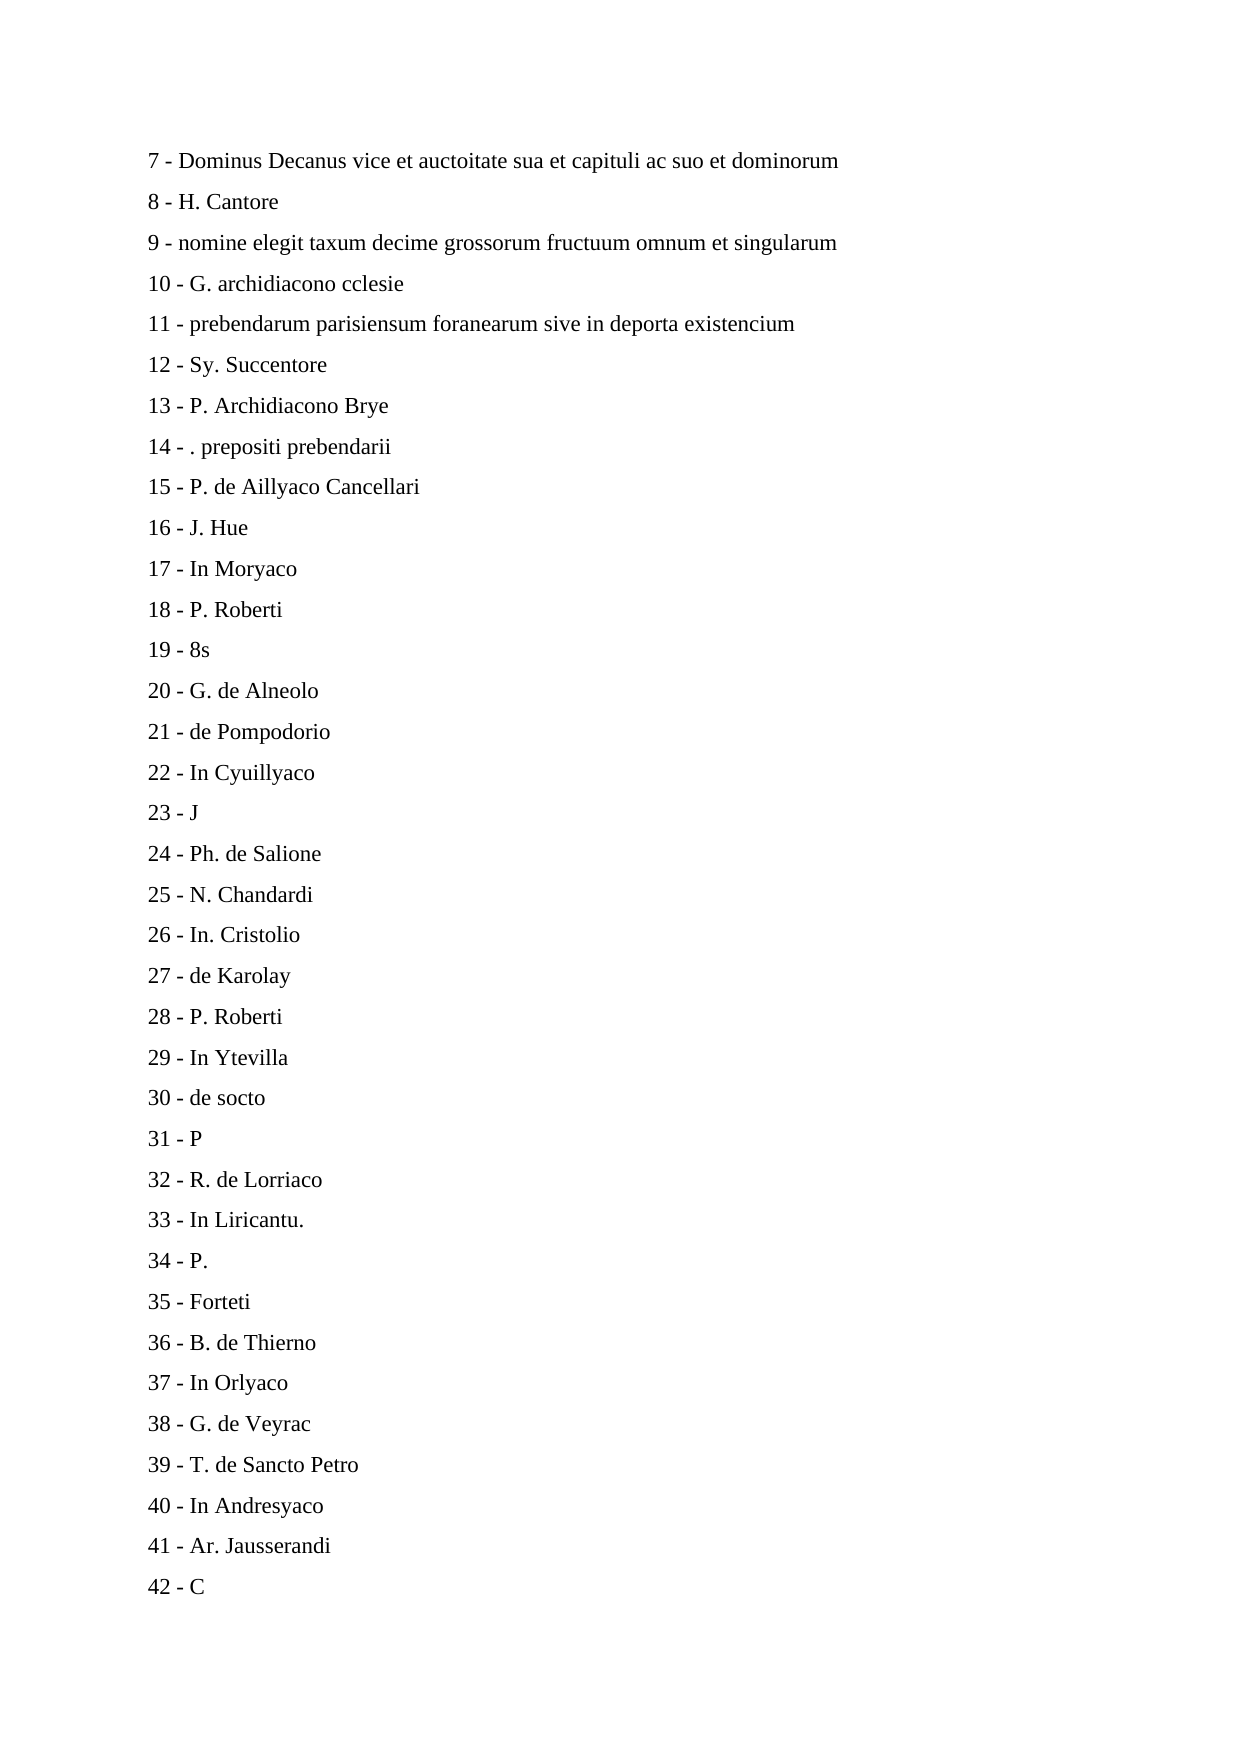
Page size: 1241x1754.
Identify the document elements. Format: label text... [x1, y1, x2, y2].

text 12 - Sy. Succentore [148, 351, 1093, 378]
text 24 - Ph. de Salione [148, 840, 1093, 866]
text 16 - J. Hue [148, 514, 1093, 541]
text 22 - In Cyuillyaco [148, 758, 1093, 785]
text 18 - P. Roberti [148, 596, 1093, 622]
text 14 - . prepositi prebendarii [148, 433, 1093, 459]
text 26 - In. Cristolio [148, 921, 1093, 948]
text 29 - In Ytevilla [148, 1044, 1093, 1070]
text 11 - prebendarum parisiensum foranearum sive in deporta existencium [148, 311, 1093, 337]
text 23 - J [148, 799, 1093, 826]
text 33 - In Liricantu. [148, 1207, 1093, 1233]
text 40 - In Andresyaco [148, 1492, 1093, 1518]
text 15 - P. de Aillyaco Cancellari [148, 473, 1093, 500]
text 20 - G. de Alneolo [148, 677, 1093, 703]
text 25 - N. Chandardi [148, 881, 1093, 907]
text 30 - de socto [148, 1084, 1093, 1111]
text 10 - G. archidiacono cclesie [148, 270, 1093, 296]
text 38 - G. de Veyrac [148, 1410, 1093, 1437]
text 34 - P. [148, 1247, 1093, 1274]
text 8 - H. Cantore [148, 188, 1093, 215]
text 17 - In Moryaco [148, 555, 1093, 581]
text 21 - de Pompodorio [148, 718, 1093, 744]
text 37 - In Orlyaco [148, 1369, 1093, 1396]
text 27 - de Karolay [148, 962, 1093, 988]
text 31 - P [148, 1125, 1093, 1151]
text 13 - P. Archidiacono Brye [148, 392, 1093, 418]
text 9 - nomine elegit taxum decime grossorum fructuum omnum et singularum [148, 229, 1093, 255]
text 41 - Ar. Jausserandi [148, 1532, 1093, 1559]
text 28 - P. Roberti [148, 1003, 1093, 1029]
text 19 - 8s [148, 636, 1093, 663]
text 7 - Dominus Decanus vice et auctoitate sua et capituli ac suo et dominorum [148, 148, 1093, 174]
text 39 - T. de Sancto Petro [148, 1451, 1093, 1477]
text 32 - R. de Lorriaco [148, 1166, 1093, 1192]
text 35 - Forteti [148, 1288, 1093, 1314]
text 42 - C [148, 1573, 1093, 1599]
text 36 - B. de Thierno [148, 1329, 1093, 1355]
